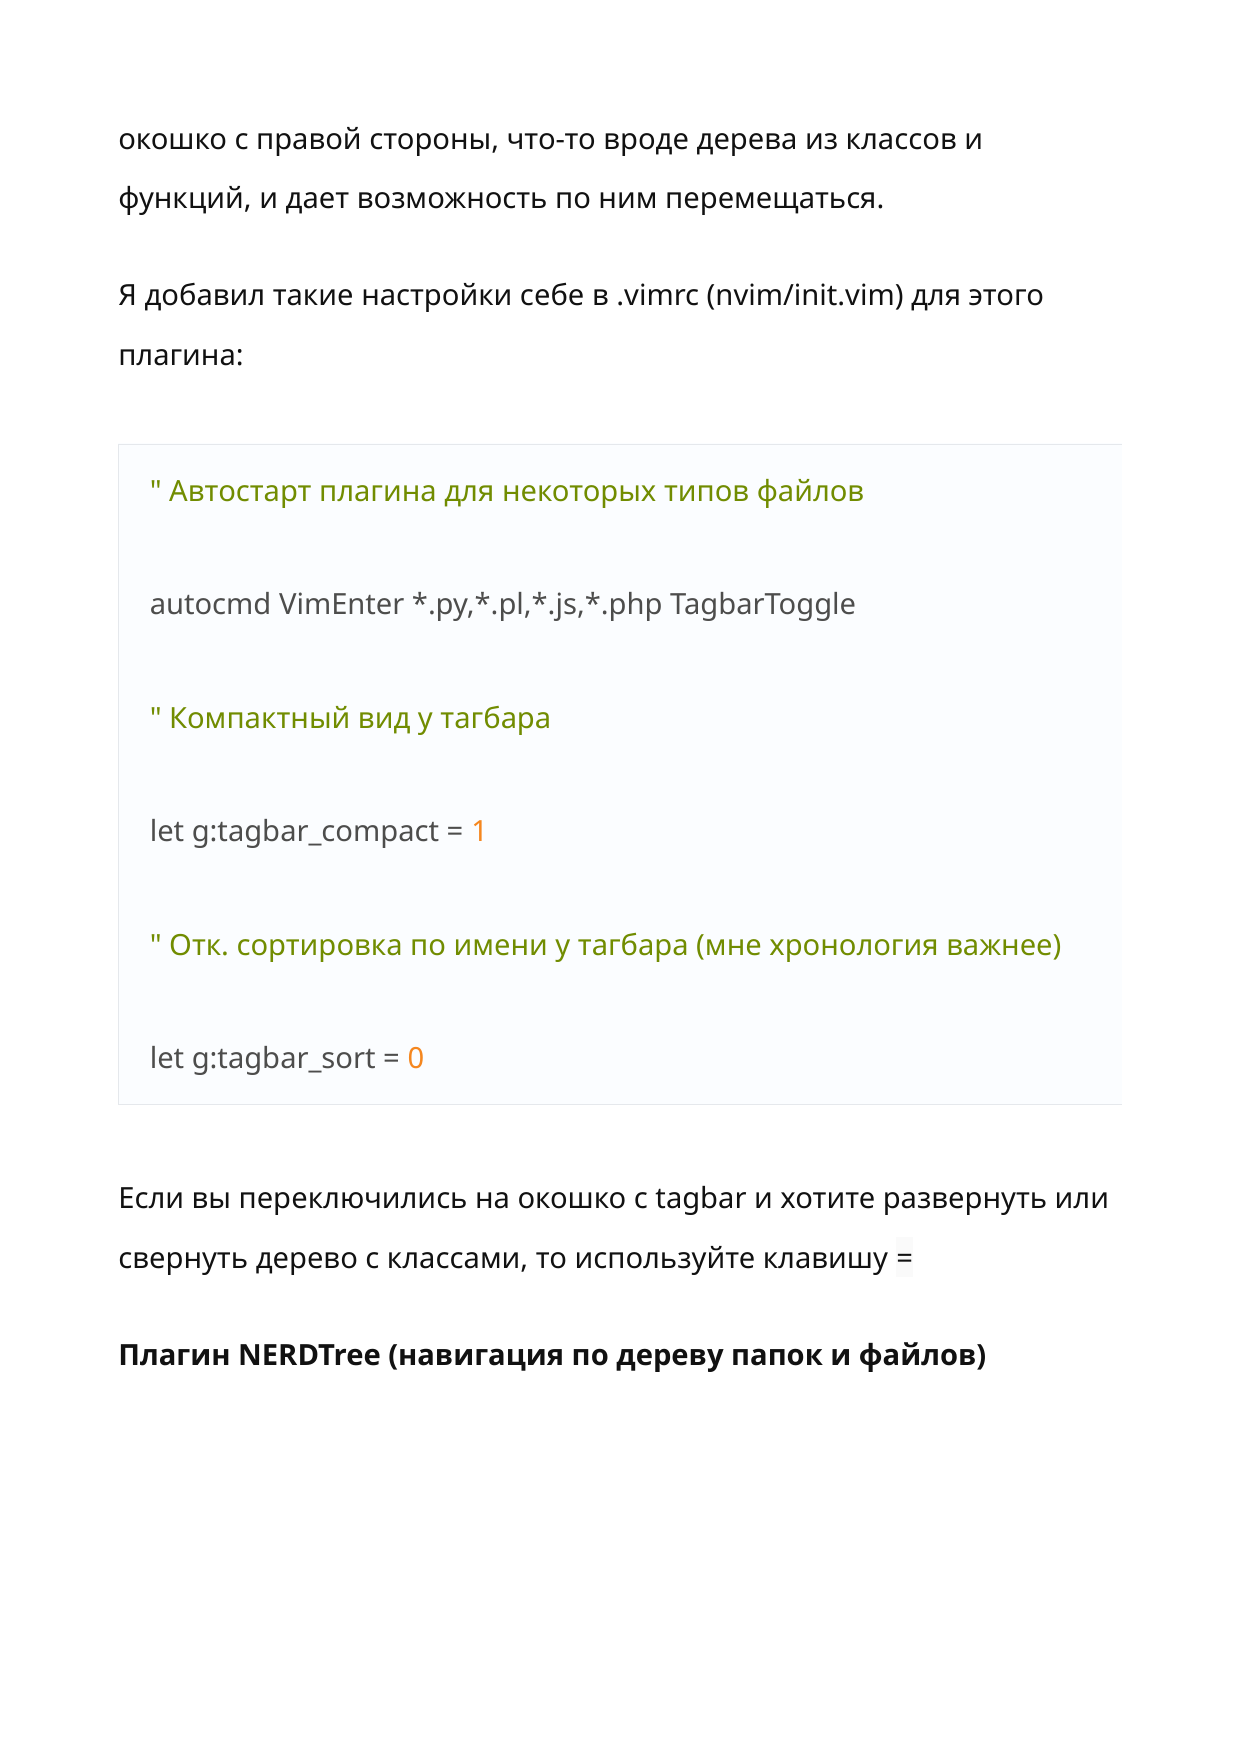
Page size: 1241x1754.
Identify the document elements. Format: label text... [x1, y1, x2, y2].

text autocmd VimEnter *.py,*.pl,*.js,*.php TagbarToggle [119, 557, 1122, 623]
text окошко с правой стороны, что-то вроде дерева из классов и функций, и дает возможность по ним перемещаться. [118, 118, 1122, 217]
text Плагин NERDTree (навигация по дереву папок и файлов) [118, 1334, 1122, 1374]
text " Отк. сортировка по имени у тагбара (мне хронология важнее) [119, 897, 1122, 964]
text let g:tagbar_compact = 1 [119, 784, 1122, 850]
text " Автостарт плагина для некоторых типов файлов [119, 445, 1122, 510]
text Я добавил такие настройки себе в .vimrc (nvim/init.vim) для этого плагина: [118, 274, 1122, 374]
text let g:tagbar_sort = 0 [119, 1011, 1122, 1104]
text Если вы переключились на окошко с tagbar и хотите развернуть или свернуть дерево с классами, то используйте клавишу = [118, 1177, 1122, 1277]
text " Компактный вид у тагбара [119, 670, 1122, 737]
